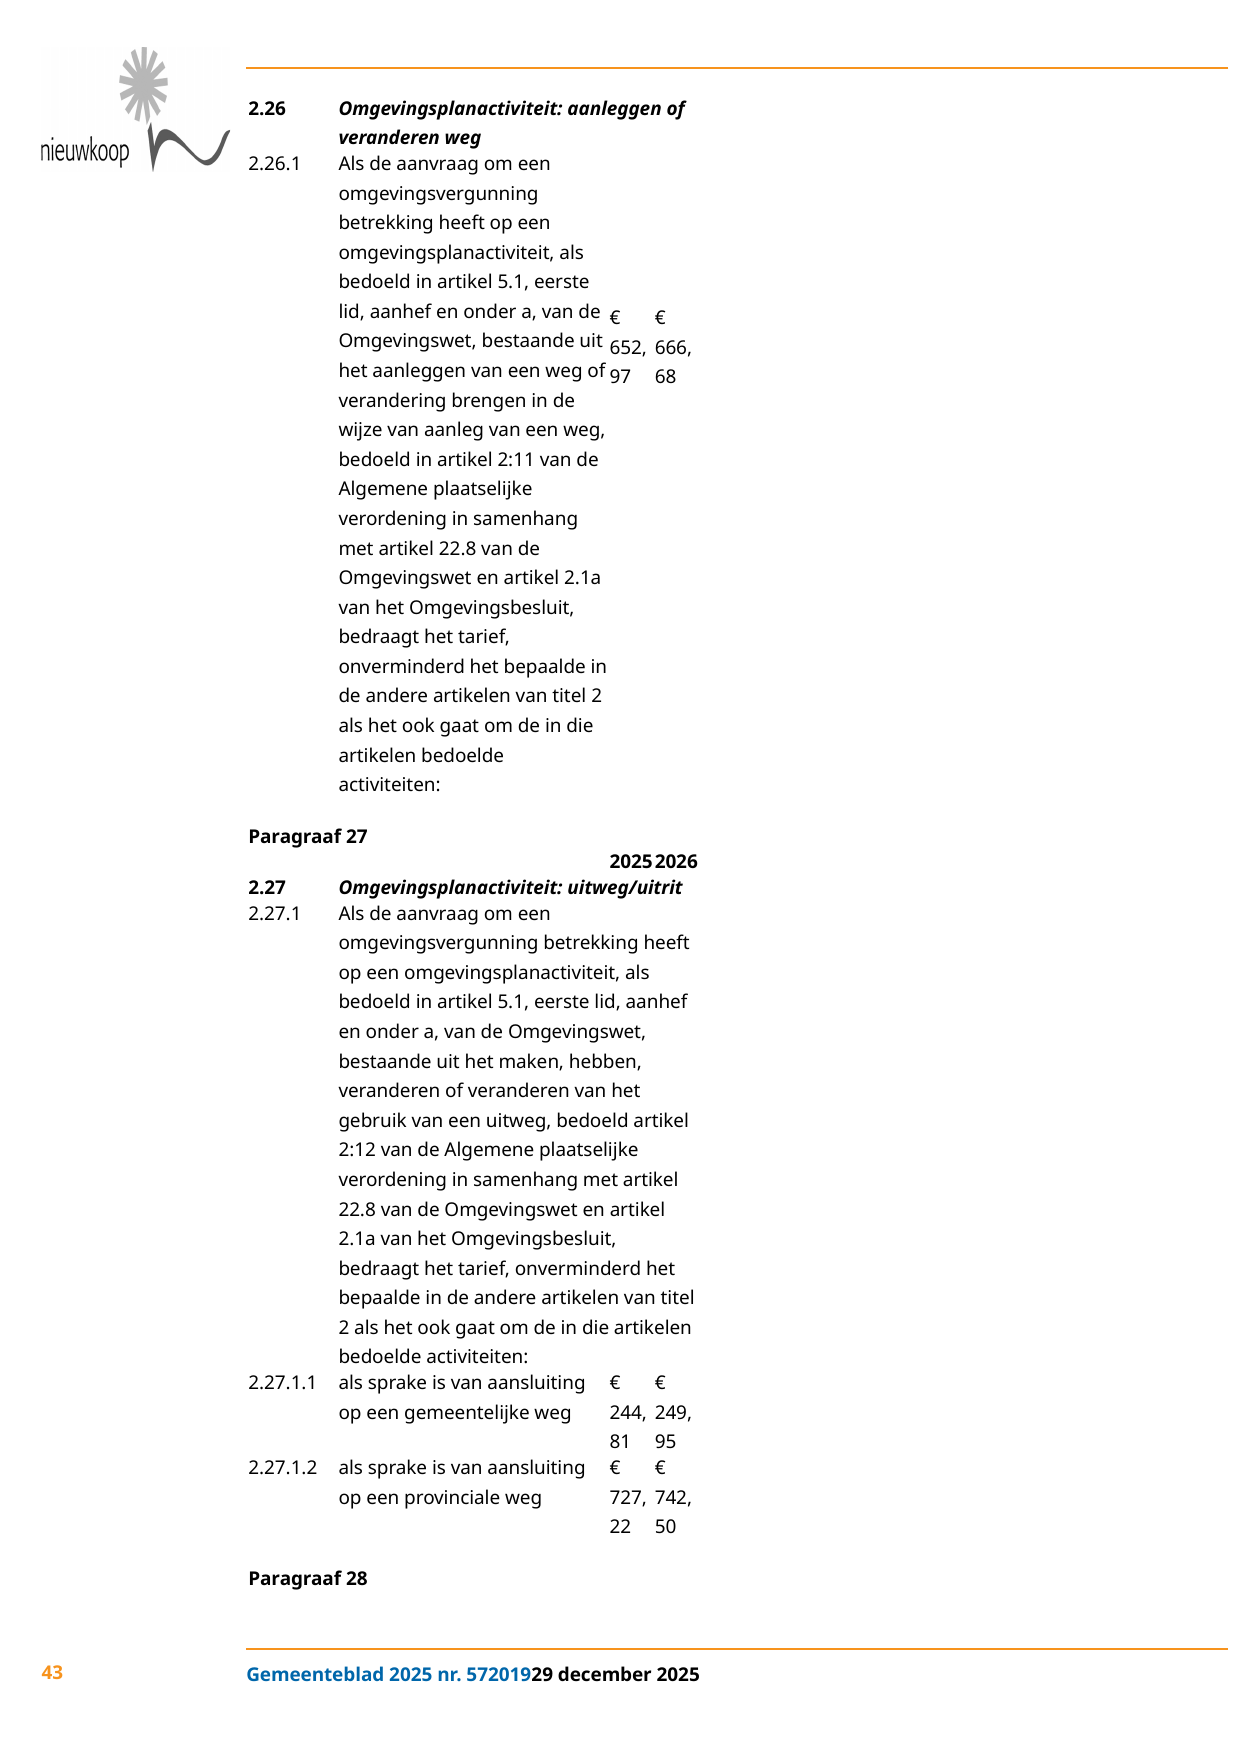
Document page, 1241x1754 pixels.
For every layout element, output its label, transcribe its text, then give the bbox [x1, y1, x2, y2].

table_cell Omgevingsplanactiviteit: uitweg/uitrit [338, 874, 700, 900]
table_cell [655, 202, 700, 227]
table_cell [564, 1539, 609, 1565]
table_cell [293, 176, 338, 202]
table_cell [248, 1003, 293, 1369]
table_cell [609, 176, 654, 202]
table_cell [474, 1539, 519, 1565]
table_cell [384, 823, 429, 848]
table_cell Omgevingsplanactiviteit: aanleggen of veranderen weg [338, 95, 700, 150]
table_cell [474, 797, 519, 823]
table_cell [248, 227, 293, 253]
table_cell [429, 1565, 474, 1591]
table_cell 2.26.1 [248, 150, 338, 176]
table_cell [564, 1565, 609, 1591]
table_cell [609, 227, 654, 253]
table_cell [338, 797, 383, 823]
table_cell als sprake is van aansluiting op een provinciale weg [338, 1454, 609, 1539]
table_cell [248, 253, 293, 279]
table_cell [519, 1539, 564, 1565]
table_cell [655, 253, 700, 279]
table_cell € 249,95 [655, 1370, 700, 1454]
table_cell Paragraaf 27 [248, 823, 383, 848]
table_cell [384, 797, 429, 823]
table_cell [609, 823, 654, 848]
table_cell [519, 1565, 564, 1591]
table_cell [293, 849, 338, 874]
table_cell [655, 279, 700, 304]
picture [41, 47, 231, 172]
table_cell [248, 977, 293, 1003]
table_cell [655, 176, 700, 202]
table_cell [248, 849, 293, 874]
table_cell [293, 951, 338, 977]
table_cell 2025 [609, 849, 654, 874]
table_cell [293, 926, 338, 951]
table_cell [564, 849, 609, 874]
table_cell [655, 1565, 700, 1591]
table_cell [474, 823, 519, 848]
table_cell [429, 797, 474, 823]
table_cell [293, 797, 338, 823]
table_cell [384, 1565, 429, 1591]
table_cell [248, 305, 293, 797]
table_cell [248, 926, 293, 951]
table_cell [293, 305, 338, 797]
table_cell € 666,68 [655, 305, 700, 797]
table_cell [519, 823, 564, 848]
table_cell als sprake is van aansluiting op een gemeentelijke weg [338, 1370, 609, 1454]
table_cell [474, 1565, 519, 1591]
table_cell [519, 849, 564, 874]
table_cell [248, 1539, 293, 1565]
table_cell [564, 797, 609, 823]
table_cell [609, 1565, 654, 1591]
table_cell 2026 [655, 849, 700, 874]
table_cell [609, 202, 654, 227]
table_cell [248, 951, 293, 977]
table_cell [293, 279, 338, 304]
table_cell [293, 1003, 338, 1369]
table_cell [248, 176, 293, 202]
table_cell [429, 1539, 474, 1565]
table_cell [609, 1539, 654, 1565]
table_cell [248, 202, 293, 227]
table_cell [564, 823, 609, 848]
table_cell [293, 253, 338, 279]
table_cell € 742,50 [655, 1454, 700, 1539]
table_cell Als de aanvraag om een omgevingsvergunning betrekking heeft op een omgevingsplanactiviteit, als bedoeld in artikel 5.1, eerste lid, aanhef en onder a, van de Omgevingswet, bestaande uit het maken, hebben, veranderen of veranderen van het gebruik van een uitweg, bedoeld artikel 2:12 van de Algemene plaatselijke verordening in samenhang met artikel 22.8 van de Omgevingswet en artikel 2.1a van het Omgevingsbesluit, bedraagt het tarief, onverminderd het bepaalde in de andere artikelen van titel 2 als het ook gaat om de in die artikelen bedoelde activiteiten: [338, 900, 700, 1369]
table_cell [338, 849, 383, 874]
table_cell [609, 279, 654, 304]
table_cell [655, 150, 700, 176]
table_cell [429, 849, 474, 874]
table_cell € 244,81 [609, 1370, 654, 1454]
table_cell [384, 1539, 429, 1565]
table_cell [609, 150, 654, 176]
table_cell [293, 977, 338, 1003]
table_cell [519, 797, 564, 823]
table_cell [609, 253, 654, 279]
table_cell [655, 797, 700, 823]
table_cell 2.27.1 [248, 900, 338, 926]
table_cell [338, 1539, 383, 1565]
table_cell 2.27.1.1 [248, 1370, 338, 1454]
table_cell [248, 797, 293, 823]
table_cell 2.26 [248, 95, 338, 150]
table_cell Als de aanvraag om een omgevingsvergunning betrekking heeft op een omgevingsplanactiviteit, als bedoeld in artikel 5.1, eerste lid, aanhef en onder a, van de Omgevingswet, bestaande uit het aanleggen van een weg of verandering brengen in de wijze van aanleg van een weg, bedoeld in artikel 2:11 van de Algemene plaatselijke verordening in samenhang met artikel 22.8 van de Omgevingswet en artikel 2.1a van het Omgevingsbesluit, bedraagt het tarief, onverminderd het bepaalde in de andere artikelen van titel 2 als het ook gaat om de in die artikelen bedoelde activiteiten: [338, 150, 609, 797]
table_cell [384, 849, 429, 874]
table_cell [609, 797, 654, 823]
table_cell [655, 1539, 700, 1565]
table_cell [293, 227, 338, 253]
table_cell Paragraaf 28 [248, 1565, 383, 1591]
table_cell [655, 823, 700, 848]
table_cell [429, 823, 474, 848]
table_cell [293, 202, 338, 227]
table_cell [474, 849, 519, 874]
table_cell [655, 227, 700, 253]
table_cell [293, 1539, 338, 1565]
table_cell [248, 279, 293, 304]
table_cell 2.27 [248, 874, 338, 900]
table_cell 2.27.1.2 [248, 1454, 338, 1539]
table_cell € 652,97 [609, 305, 654, 797]
table_cell € 727,22 [609, 1454, 654, 1539]
